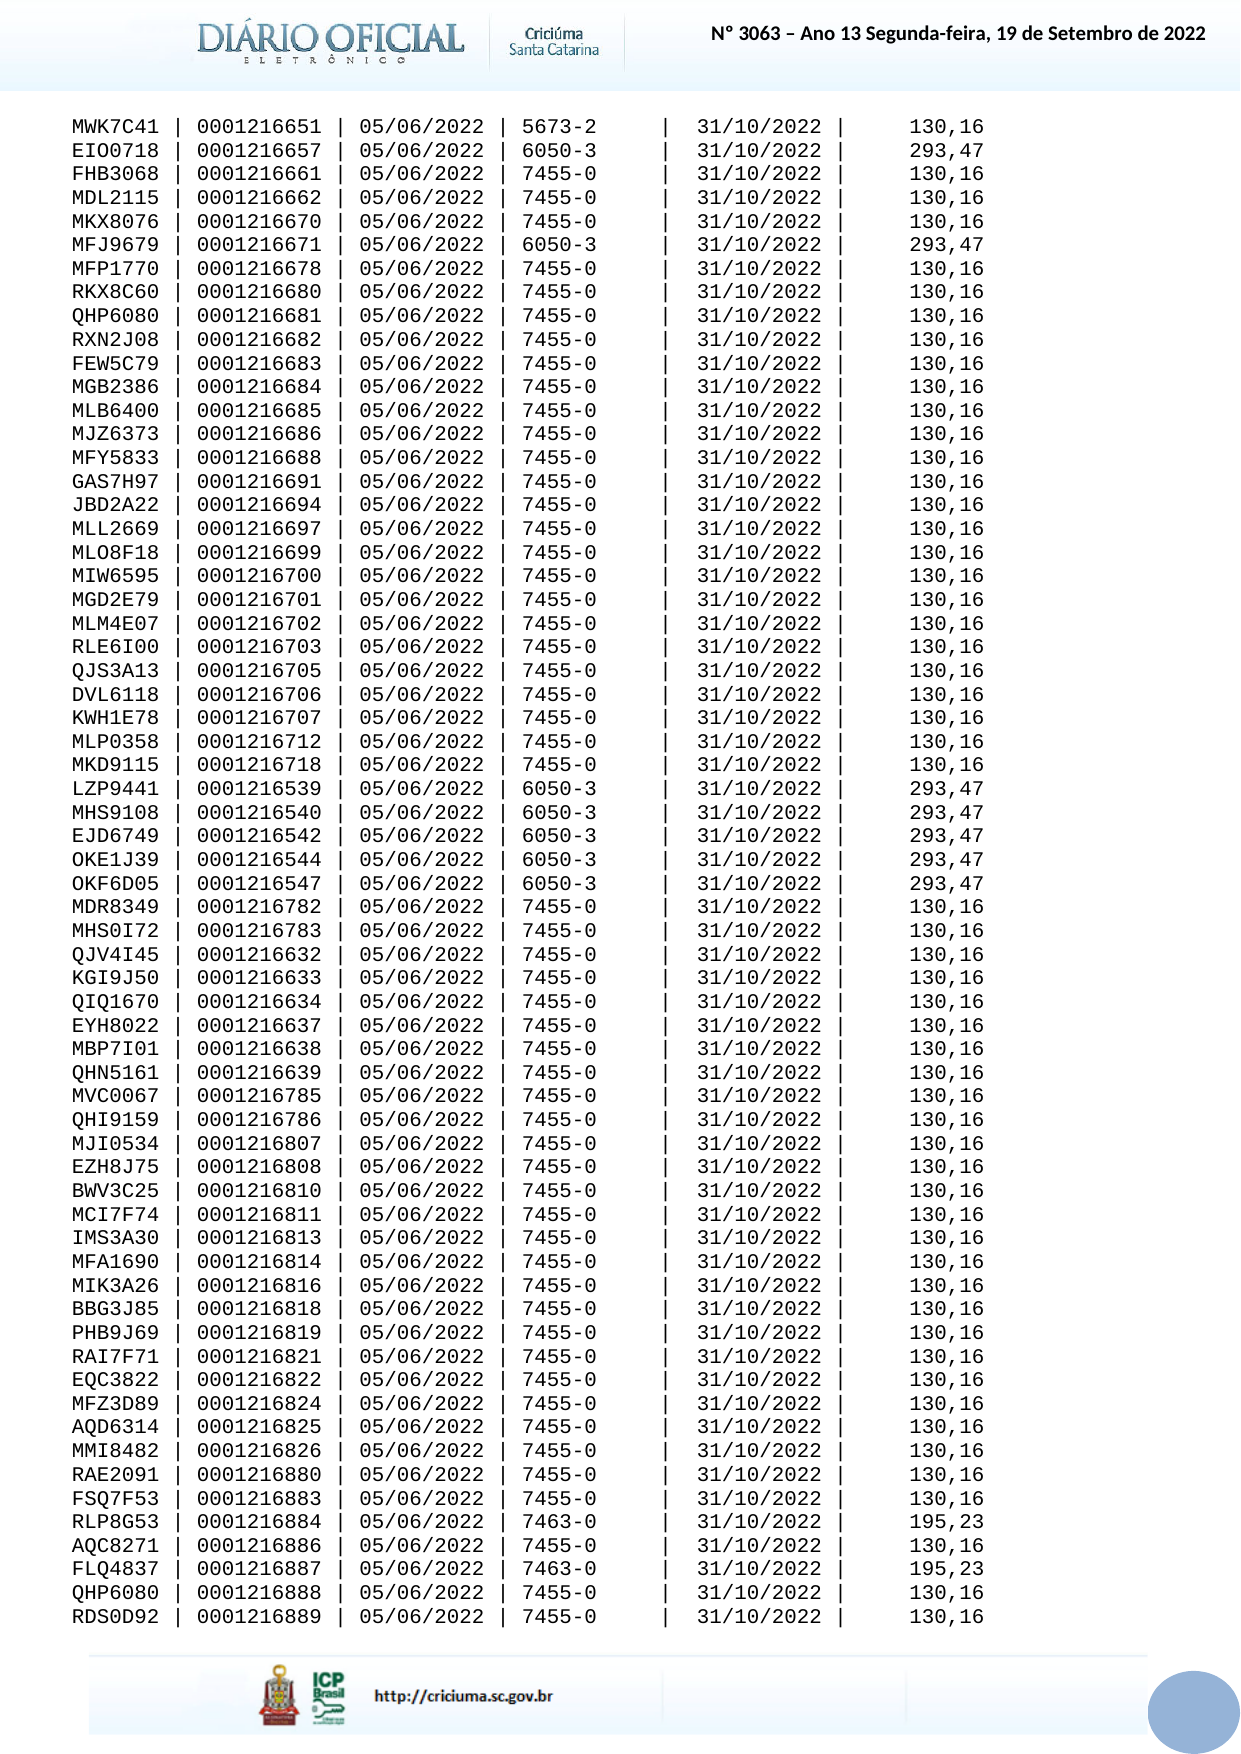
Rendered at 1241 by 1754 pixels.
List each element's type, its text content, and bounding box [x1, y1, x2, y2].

text JBD2A22 | 0001216694 | 05/06/2022 | 7455-0 | 31/10/2022 | 130,16 [59, 494, 1167, 518]
text MIW6595 | 0001216700 | 05/06/2022 | 7455-0 | 31/10/2022 | 130,16 [59, 565, 1167, 589]
text QHI9159 | 0001216786 | 05/06/2022 | 7455-0 | 31/10/2022 | 130,16 [59, 1109, 1167, 1133]
text FEW5C79 | 0001216683 | 05/06/2022 | 7455-0 | 31/10/2022 | 130,16 [59, 352, 1167, 376]
text EJD6749 | 0001216542 | 05/06/2022 | 6050-3 | 31/10/2022 | 293,47 [59, 825, 1167, 849]
text MGD2E79 | 0001216701 | 05/06/2022 | 7455-0 | 31/10/2022 | 130,16 [59, 589, 1167, 613]
text MFZ3D89 | 0001216824 | 05/06/2022 | 7455-0 | 31/10/2022 | 130,16 [59, 1393, 1167, 1417]
text MKD9115 | 0001216718 | 05/06/2022 | 7455-0 | 31/10/2022 | 130,16 [59, 754, 1167, 778]
text RDS0D92 | 0001216889 | 05/06/2022 | 7455-0 | 31/10/2022 | 130,16 [59, 1606, 1167, 1629]
text MJZ6373 | 0001216686 | 05/06/2022 | 7455-0 | 31/10/2022 | 130,16 [59, 423, 1167, 447]
text MFY5833 | 0001216688 | 05/06/2022 | 7455-0 | 31/10/2022 | 130,16 [59, 447, 1167, 471]
text AQD6314 | 0001216825 | 05/06/2022 | 7455-0 | 31/10/2022 | 130,16 [59, 1417, 1167, 1440]
text QJV4I45 | 0001216632 | 05/06/2022 | 7455-0 | 31/10/2022 | 130,16 [59, 944, 1167, 967]
text MMI8482 | 0001216826 | 05/06/2022 | 7455-0 | 31/10/2022 | 130,16 [59, 1440, 1167, 1464]
text FHB3068 | 0001216661 | 05/06/2022 | 7455-0 | 31/10/2022 | 130,16 [59, 163, 1167, 187]
text QHP6080 | 0001216888 | 05/06/2022 | 7455-0 | 31/10/2022 | 130,16 [59, 1582, 1167, 1606]
text MWK7C41 | 0001216651 | 05/06/2022 | 5673-2 | 31/10/2022 | 130,16 [59, 116, 1167, 140]
text KWH1E78 | 0001216707 | 05/06/2022 | 7455-0 | 31/10/2022 | 130,16 [59, 707, 1167, 731]
text BWV3C25 | 0001216810 | 05/06/2022 | 7455-0 | 31/10/2022 | 130,16 [59, 1180, 1167, 1204]
text MLL2669 | 0001216697 | 05/06/2022 | 7455-0 | 31/10/2022 | 130,16 [59, 518, 1167, 542]
text OKF6D05 | 0001216547 | 05/06/2022 | 6050-3 | 31/10/2022 | 293,47 [59, 873, 1167, 896]
text MDL2115 | 0001216662 | 05/06/2022 | 7455-0 | 31/10/2022 | 130,16 [59, 187, 1167, 211]
text RLP8G53 | 0001216884 | 05/06/2022 | 7463-0 | 31/10/2022 | 195,23 [59, 1511, 1167, 1535]
text MVC0067 | 0001216785 | 05/06/2022 | 7455-0 | 31/10/2022 | 130,16 [59, 1086, 1167, 1109]
text AQC8271 | 0001216886 | 05/06/2022 | 7455-0 | 31/10/2022 | 130,16 [59, 1535, 1167, 1558]
text EZH8J75 | 0001216808 | 05/06/2022 | 7455-0 | 31/10/2022 | 130,16 [59, 1156, 1167, 1180]
text MDR8349 | 0001216782 | 05/06/2022 | 7455-0 | 31/10/2022 | 130,16 [59, 896, 1167, 920]
text MKX8076 | 0001216670 | 05/06/2022 | 7455-0 | 31/10/2022 | 130,16 [59, 211, 1167, 234]
text QIQ1670 | 0001216634 | 05/06/2022 | 7455-0 | 31/10/2022 | 130,16 [59, 991, 1167, 1014]
text RLE6I00 | 0001216703 | 05/06/2022 | 7455-0 | 31/10/2022 | 130,16 [59, 636, 1167, 660]
text MCI7F74 | 0001216811 | 05/06/2022 | 7455-0 | 31/10/2022 | 130,16 [59, 1204, 1167, 1227]
text EIO0718 | 0001216657 | 05/06/2022 | 6050-3 | 31/10/2022 | 293,47 [59, 140, 1167, 163]
text MGB2386 | 0001216684 | 05/06/2022 | 7455-0 | 31/10/2022 | 130,16 [59, 376, 1167, 400]
text KGI9J50 | 0001216633 | 05/06/2022 | 7455-0 | 31/10/2022 | 130,16 [59, 967, 1167, 991]
text MIK3A26 | 0001216816 | 05/06/2022 | 7455-0 | 31/10/2022 | 130,16 [59, 1275, 1167, 1298]
text GAS7H97 | 0001216691 | 05/06/2022 | 7455-0 | 31/10/2022 | 130,16 [59, 471, 1167, 494]
text BBG3J85 | 0001216818 | 05/06/2022 | 7455-0 | 31/10/2022 | 130,16 [59, 1298, 1167, 1322]
text QJS3A13 | 0001216705 | 05/06/2022 | 7455-0 | 31/10/2022 | 130,16 [59, 660, 1167, 683]
text MHS9108 | 0001216540 | 05/06/2022 | 6050-3 | 31/10/2022 | 293,47 [59, 802, 1167, 825]
text MFA1690 | 0001216814 | 05/06/2022 | 7455-0 | 31/10/2022 | 130,16 [59, 1251, 1167, 1275]
text MFP1770 | 0001216678 | 05/06/2022 | 7455-0 | 31/10/2022 | 130,16 [59, 258, 1167, 282]
text MLB6400 | 0001216685 | 05/06/2022 | 7455-0 | 31/10/2022 | 130,16 [59, 400, 1167, 423]
text OKE1J39 | 0001216544 | 05/06/2022 | 6050-3 | 31/10/2022 | 293,47 [59, 849, 1167, 873]
text DVL6118 | 0001216706 | 05/06/2022 | 7455-0 | 31/10/2022 | 130,16 [59, 683, 1167, 707]
text FSQ7F53 | 0001216883 | 05/06/2022 | 7455-0 | 31/10/2022 | 130,16 [59, 1487, 1167, 1511]
text MLP0358 | 0001216712 | 05/06/2022 | 7455-0 | 31/10/2022 | 130,16 [59, 731, 1167, 754]
text MLO8F18 | 0001216699 | 05/06/2022 | 7455-0 | 31/10/2022 | 130,16 [59, 542, 1167, 565]
text RXN2J08 | 0001216682 | 05/06/2022 | 7455-0 | 31/10/2022 | 130,16 [59, 329, 1167, 352]
text RAI7F71 | 0001216821 | 05/06/2022 | 7455-0 | 31/10/2022 | 130,16 [59, 1346, 1167, 1369]
text QHP6080 | 0001216681 | 05/06/2022 | 7455-0 | 31/10/2022 | 130,16 [59, 305, 1167, 329]
text FLQ4837 | 0001216887 | 05/06/2022 | 7463-0 | 31/10/2022 | 195,23 [59, 1558, 1167, 1582]
text RKX8C60 | 0001216680 | 05/06/2022 | 7455-0 | 31/10/2022 | 130,16 [59, 282, 1167, 305]
text EYH8022 | 0001216637 | 05/06/2022 | 7455-0 | 31/10/2022 | 130,16 [59, 1014, 1167, 1038]
text MHS0I72 | 0001216783 | 05/06/2022 | 7455-0 | 31/10/2022 | 130,16 [59, 920, 1167, 944]
text MJI0534 | 0001216807 | 05/06/2022 | 7455-0 | 31/10/2022 | 130,16 [59, 1133, 1167, 1156]
text IMS3A30 | 0001216813 | 05/06/2022 | 7455-0 | 31/10/2022 | 130,16 [59, 1227, 1167, 1251]
text RAE2091 | 0001216880 | 05/06/2022 | 7455-0 | 31/10/2022 | 130,16 [59, 1464, 1167, 1487]
text MFJ9679 | 0001216671 | 05/06/2022 | 6050-3 | 31/10/2022 | 293,47 [59, 234, 1167, 258]
text MLM4E07 | 0001216702 | 05/06/2022 | 7455-0 | 31/10/2022 | 130,16 [59, 613, 1167, 636]
text LZP9441 | 0001216539 | 05/06/2022 | 6050-3 | 31/10/2022 | 293,47 [59, 778, 1167, 802]
text QHN5161 | 0001216639 | 05/06/2022 | 7455-0 | 31/10/2022 | 130,16 [59, 1062, 1167, 1086]
text MBP7I01 | 0001216638 | 05/06/2022 | 7455-0 | 31/10/2022 | 130,16 [59, 1038, 1167, 1062]
text EQC3822 | 0001216822 | 05/06/2022 | 7455-0 | 31/10/2022 | 130,16 [59, 1369, 1167, 1393]
text PHB9J69 | 0001216819 | 05/06/2022 | 7455-0 | 31/10/2022 | 130,16 [59, 1322, 1167, 1346]
